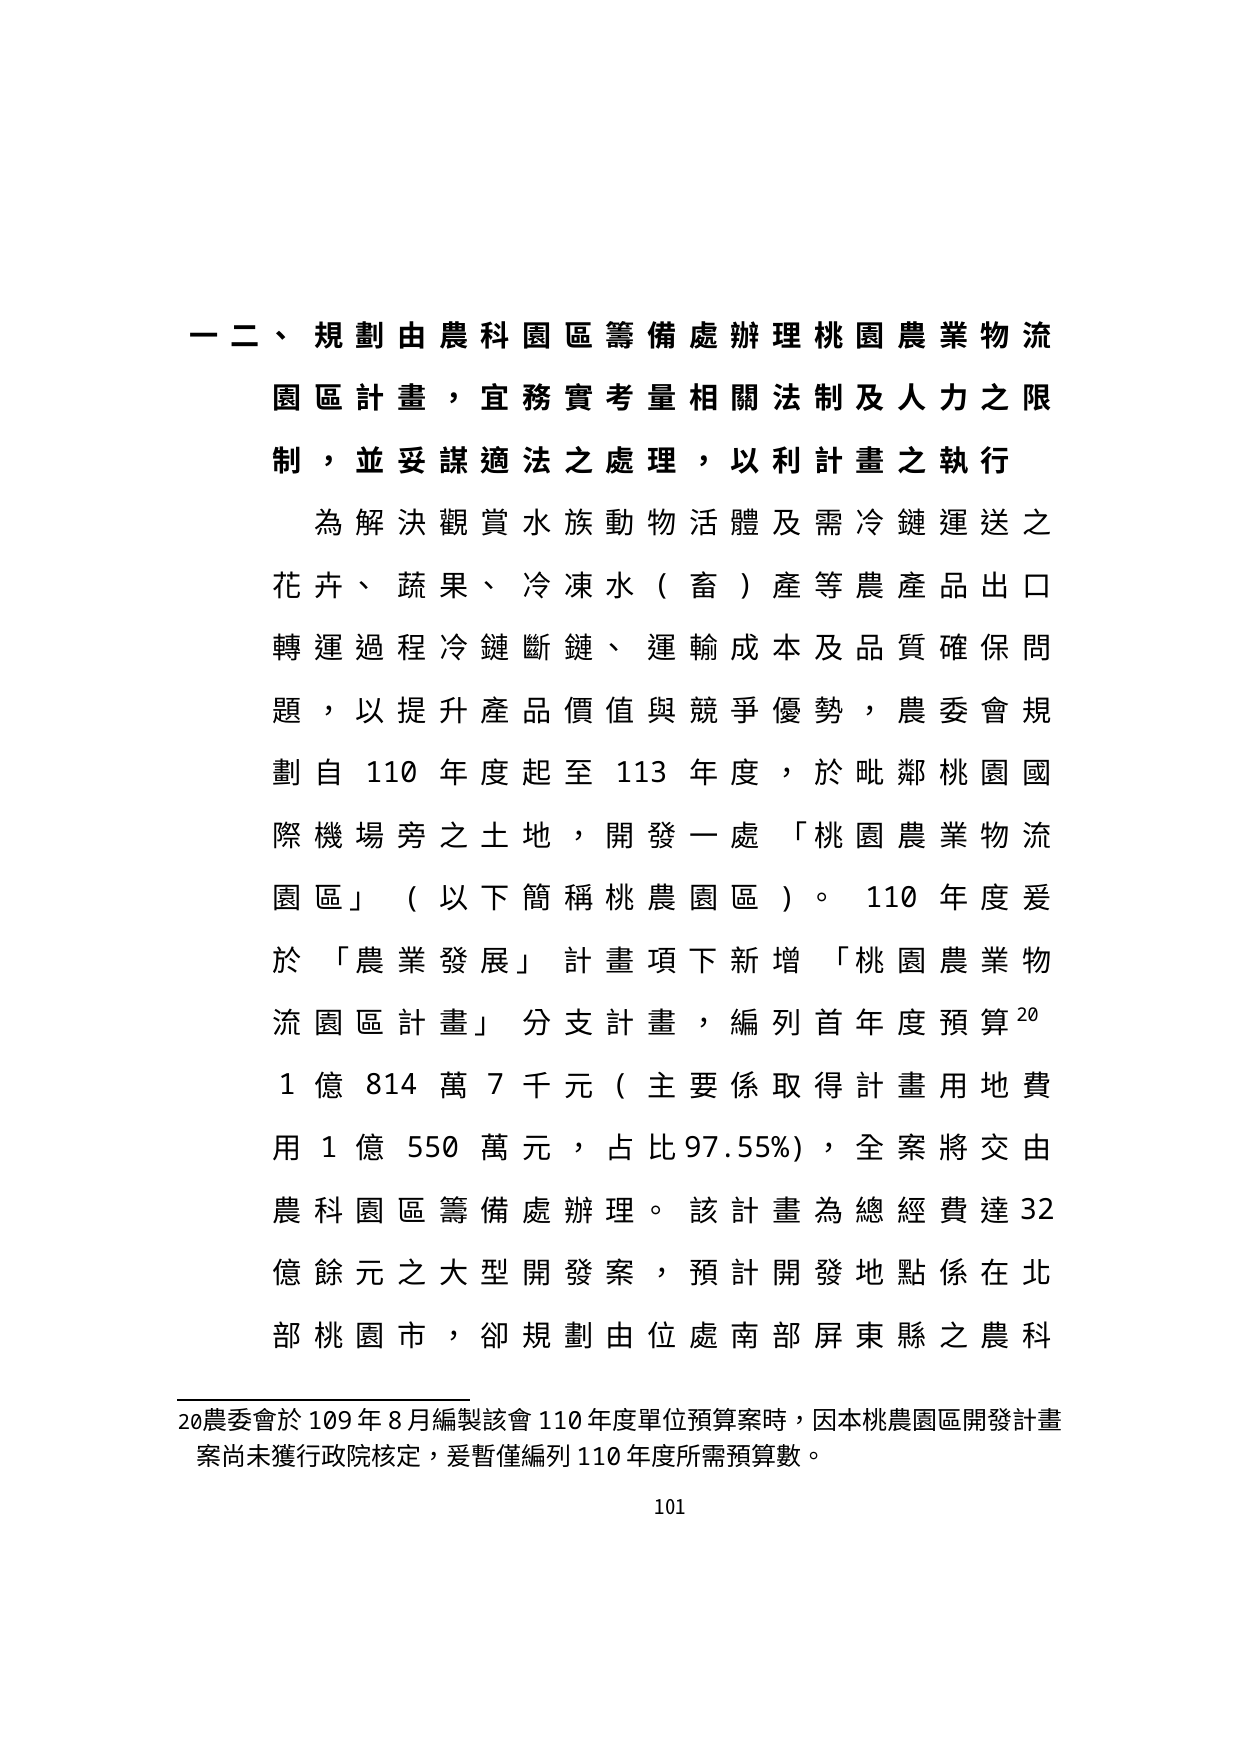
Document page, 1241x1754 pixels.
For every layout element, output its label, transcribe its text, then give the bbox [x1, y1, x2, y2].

text 農委會於109年8月編製該會110年度單位預算案時，因本桃農園區開發計畫案尚未獲行政院核定，爰暫僅編列110年度所需預算數。 [177, 1400, 1063, 1473]
text 一二、規劃由農科園區籌備處辦理桃園農業物流園區計畫，宜務實考量相關法制及人力之限制，並妥謀適法之處理，以利計畫之執行 [183, 292, 1058, 479]
text 為解決觀賞水族動物活體及需冷鏈運送之花卉、蔬果、冷凍水(畜)產等農產品出口轉運過程冷鏈斷鏈、運輸成本及品質確保問題，以提升產品價值與競爭優勢，農委會規劃自110年度起至113年度，於毗鄰桃園國際機場旁之土地，開發一處「桃園農業物流園區」(以下簡稱桃農園區)。110年度爰於「農業發展」計畫項下新增「桃園農業物流園區計畫」分支計畫，編列首年度預算1億814萬7千元(主要係取得計畫用地費用1億550萬元，占比97.55%)，全案將交由農科園區籌備處辦理。該計畫為總經費達32億餘元之大型開發案，預計開發地點係在北部桃園市，卻規劃由位處南部屏東縣之農科 [242, 479, 1058, 1354]
